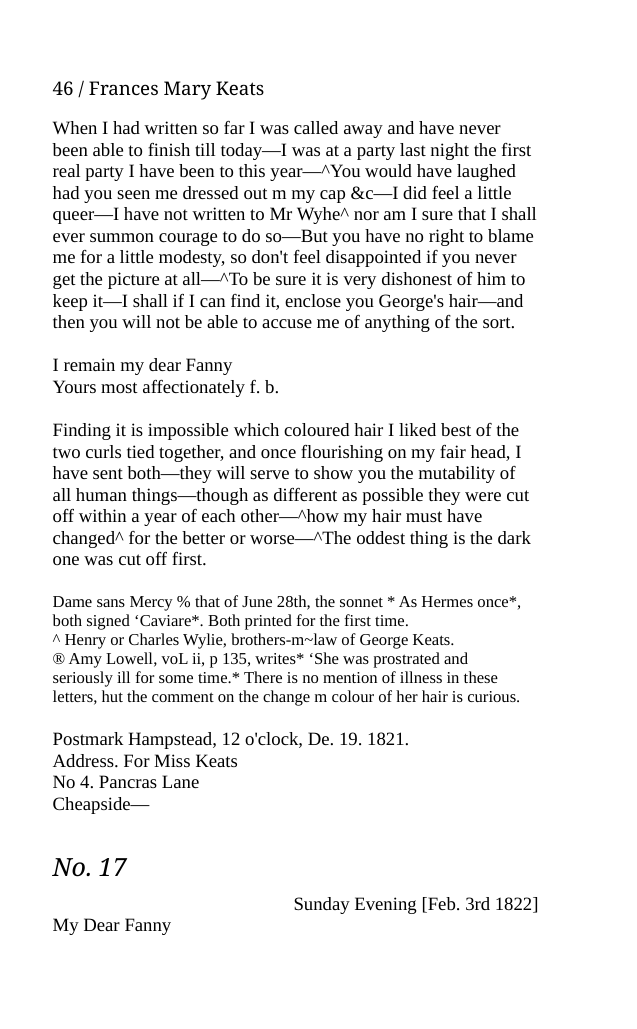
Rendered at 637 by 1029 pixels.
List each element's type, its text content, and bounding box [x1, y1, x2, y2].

text I remain my dear Fanny [52, 354, 538, 376]
text Dame sans Mercy % that of June 28th, the sonnet * As Hermes once*, both signed ‘Caviare*. Both printed for the first time. [52, 591, 538, 630]
text Address. For Miss Keats [52, 749, 538, 771]
text Yours most affectionately f. b. [52, 376, 538, 397]
text ^ Henry or Charles Wylie, brothers-m~law of George Keats. [52, 630, 538, 649]
text When I had written so far I was called away and have never been able to finish till today—I was at a party last night the first real party I have been to this year—^You would have laughed had you seen me dressed out m my cap &c—I did feel a little queer—I have not written to Mr Wyhe^ nor am I sure that I shall ever summon courage to do so—But you have no right to blame me for a little modesty, so don't feel disappointed if you never get the picture at all—^To be sure it is very dishonest of him to keep it—I shall if I can find it, enclose you George's hair—and then you will not be able to accuse me of anything of the sort. [52, 117, 538, 333]
text seriously ill for some time.* There is no mention of illness in these letters, hut the comment on the change m colour of her hair is curious. [52, 668, 538, 706]
text My Dear Fanny [52, 914, 538, 936]
text Postmark Hampstead, 12 o'clock, De. 19. 1821. [52, 728, 538, 749]
subtitle No. 17 [52, 849, 538, 883]
text Sunday Evening [Feb. 3rd 1822] [52, 892, 538, 914]
text Finding it is impossible which coloured hair I liked best of the two curls tied together, and once flourishing on my fair head, I have sent both—they will serve to show you the mutability of all human things—though as different as possible they were cut off within a year of each other—^how my hair must have changed^ for the better or worse—^The oddest thing is the dark one was cut off first. [52, 419, 538, 570]
text Cheapside— [52, 793, 538, 814]
text No 4. Pancras Lane [52, 771, 538, 793]
text ® Amy Lowell, voL ii, p 135, writes* ‘She was prostrated and [52, 649, 538, 668]
